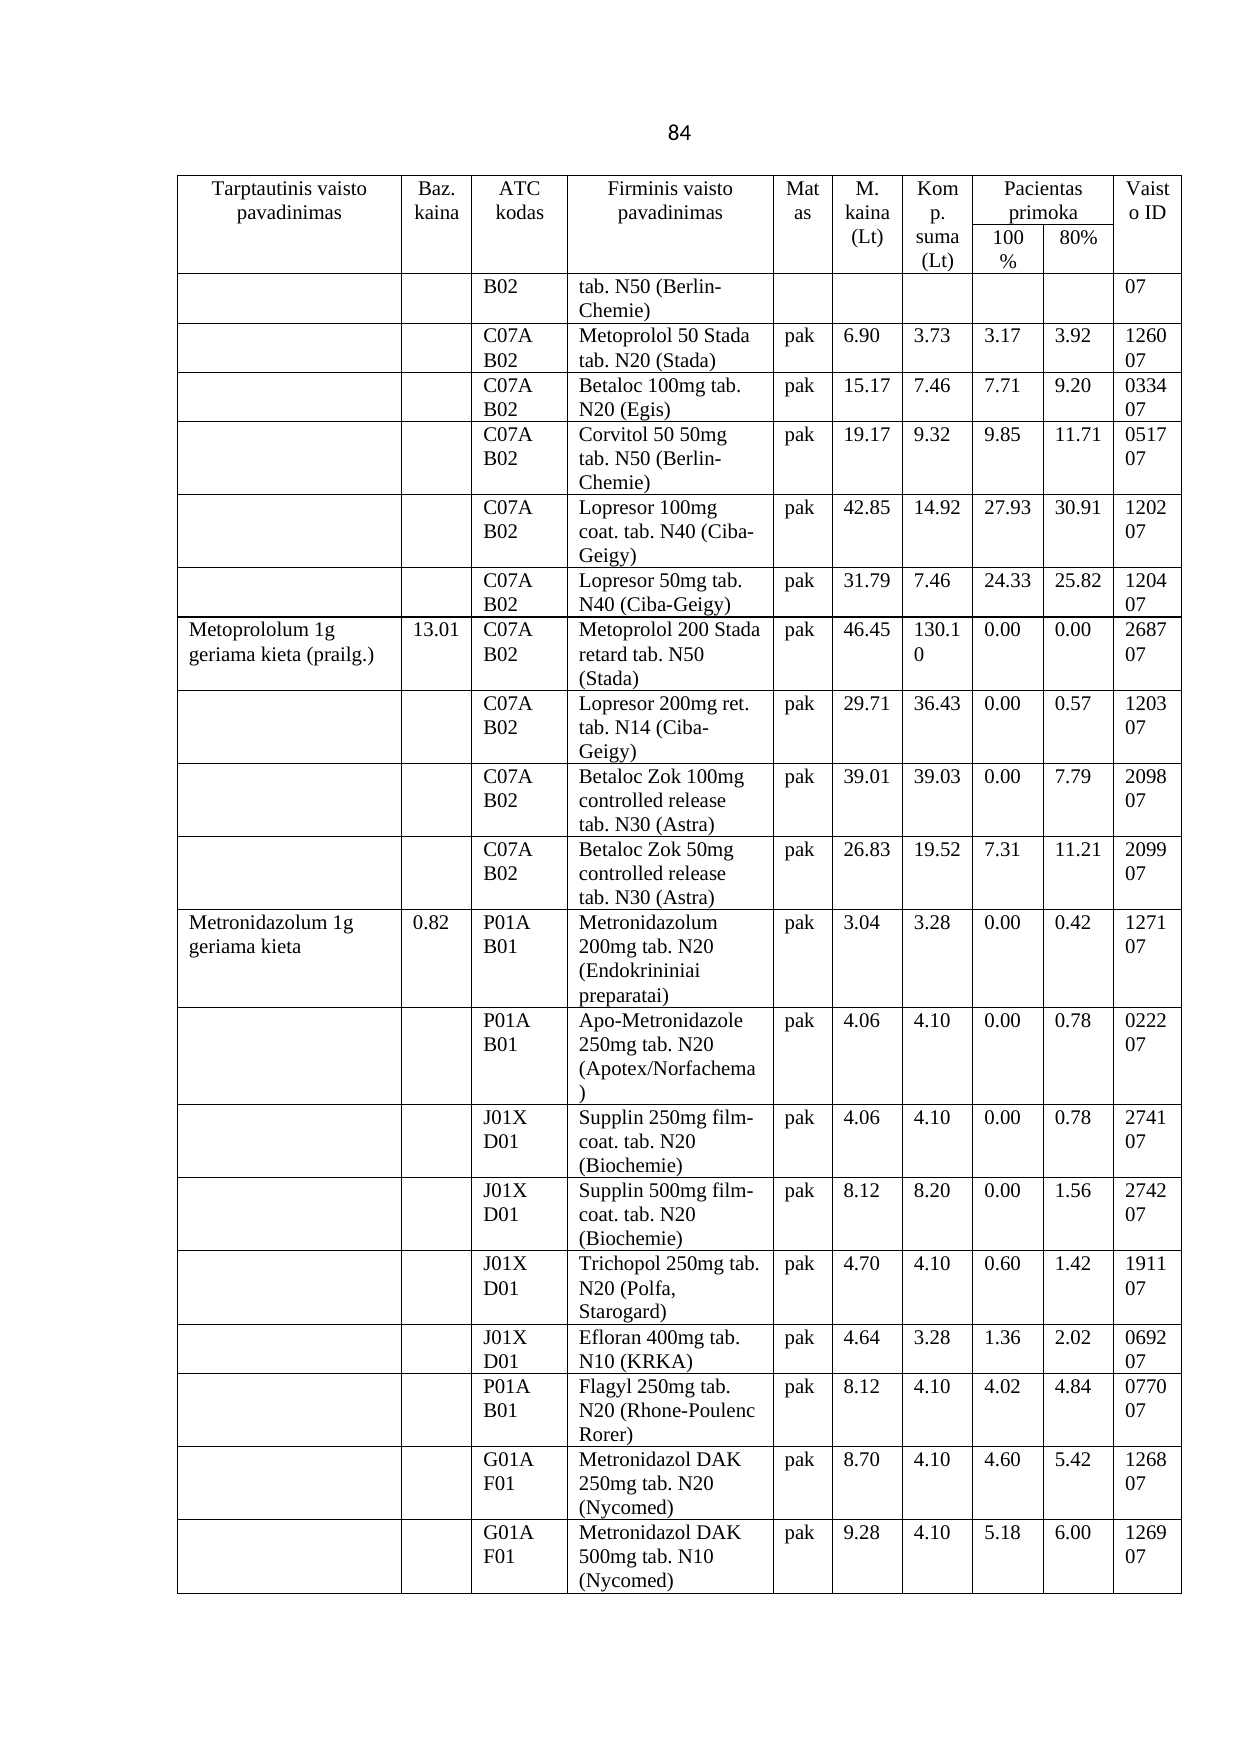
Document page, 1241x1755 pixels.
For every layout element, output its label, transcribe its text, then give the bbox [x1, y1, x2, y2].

table_header Komp. suma (Lt) [903, 176, 972, 273]
table_cell 4.60 [973, 1447, 1043, 1519]
table_cell G01A F01 [472, 1520, 567, 1592]
table_cell 274207 [1114, 1178, 1181, 1250]
table_cell 0.00 [973, 764, 1043, 836]
table_cell [178, 1008, 401, 1104]
table_cell C07A B02 [472, 422, 567, 494]
table_cell pak [774, 568, 832, 616]
table_cell [1044, 274, 1113, 322]
table_cell pak [774, 618, 832, 689]
table_header Pacientas primoka [973, 176, 1113, 224]
table_cell 274107 [1114, 1105, 1181, 1177]
table_cell 0.60 [973, 1251, 1043, 1323]
table_cell Lopresor 200mg ret. tab. N14 (Ciba-Geigy) [568, 691, 773, 763]
table_cell 4.06 [833, 1105, 902, 1177]
table_cell 8.70 [833, 1447, 902, 1519]
table_cell pak [774, 1374, 832, 1446]
table_cell pak [774, 1447, 832, 1519]
table_cell 5.42 [1044, 1447, 1113, 1519]
table_cell Metronidazol DAK 250mg tab. N20 (Nycomed) [568, 1447, 773, 1519]
table_cell 27.93 [973, 495, 1043, 567]
table_header Vaisto ID [1114, 176, 1181, 273]
table_cell 6.00 [1044, 1520, 1113, 1592]
table_cell 3.28 [903, 1325, 972, 1373]
table_cell [402, 1008, 471, 1104]
table_cell 077007 [1114, 1374, 1181, 1446]
table_cell [178, 1325, 401, 1373]
table_cell 46.45 [833, 618, 902, 689]
table_cell 19.52 [903, 837, 972, 909]
table_cell 4.10 [903, 1447, 972, 1519]
table_cell P01A B01 [472, 1008, 567, 1104]
table_cell pak [774, 495, 832, 567]
table_cell Betaloc Zok 100mg controlled release tab. N30 (Astra) [568, 764, 773, 836]
table_cell 0.78 [1044, 1008, 1113, 1104]
table_cell 1.36 [973, 1325, 1043, 1373]
table_cell Metoprolol 50 Stada tab. N20 (Stada) [568, 324, 773, 372]
table_cell 051707 [1114, 422, 1181, 494]
table_cell [178, 568, 401, 616]
table_cell [178, 1447, 401, 1519]
table_cell [402, 324, 471, 372]
table_cell Metoprololum 1g geriama kieta (prailg.) [178, 618, 401, 689]
table_cell 8.20 [903, 1178, 972, 1250]
table_cell 3.92 [1044, 324, 1113, 372]
table_cell [402, 764, 471, 836]
table_cell 80% [1044, 225, 1113, 273]
table_cell pak [774, 1178, 832, 1250]
table_cell 4.10 [903, 1008, 972, 1104]
table_cell [402, 274, 471, 322]
table_cell 36.43 [903, 691, 972, 763]
table_cell [402, 1447, 471, 1519]
table_cell pak [774, 910, 832, 1007]
table_cell [178, 495, 401, 567]
table_cell 4.02 [973, 1374, 1043, 1446]
table_cell [402, 422, 471, 494]
table_cell [402, 1374, 471, 1446]
table_cell 126007 [1114, 324, 1181, 372]
table_cell 8.12 [833, 1178, 902, 1250]
table_cell [402, 568, 471, 616]
table_cell 022207 [1114, 1008, 1181, 1104]
table_cell 4.10 [903, 1251, 972, 1323]
table_cell 39.03 [903, 764, 972, 836]
table_cell pak [774, 764, 832, 836]
table_cell J01X D01 [472, 1325, 567, 1373]
table_cell 7.71 [973, 373, 1043, 421]
table_cell [178, 422, 401, 494]
table_cell 15.17 [833, 373, 902, 421]
table_cell Lopresor 50mg tab. N40 (Ciba-Geigy) [568, 568, 773, 616]
table_cell 3.28 [903, 910, 972, 1007]
table_cell [178, 1178, 401, 1250]
table_cell [402, 837, 471, 909]
table_cell 209807 [1114, 764, 1181, 836]
table_cell P01A B01 [472, 910, 567, 1007]
table_cell Supplin 250mg film-coat. tab. N20 (Biochemie) [568, 1105, 773, 1177]
table_cell 0.00 [973, 1105, 1043, 1177]
table_cell C07A B02 [472, 691, 567, 763]
table_cell Metronidazolum 200mg tab. N20 (Endokrininiai preparatai) [568, 910, 773, 1007]
table_cell 0.00 [973, 910, 1043, 1007]
table_cell 14.92 [903, 495, 972, 567]
table_header Tarptautinis vaisto pavadinimas [178, 176, 401, 273]
table_cell 29.71 [833, 691, 902, 763]
table_cell [178, 837, 401, 909]
table_cell 1.56 [1044, 1178, 1113, 1250]
table_cell Corvitol 50 50mg tab. N50 (Berlin-Chemie) [568, 422, 773, 494]
table_cell 26.83 [833, 837, 902, 909]
table_header Firminis vaisto pavadinimas [568, 176, 773, 273]
table_cell 268707 [1114, 618, 1181, 689]
table_cell 033407 [1114, 373, 1181, 421]
table_cell 3.73 [903, 324, 972, 372]
table_cell Lopresor 100mg coat. tab. N40 (Ciba-Geigy) [568, 495, 773, 567]
table_cell [178, 1105, 401, 1177]
table_cell [178, 764, 401, 836]
table_cell Betaloc Zok 50mg controlled release tab. N30 (Astra) [568, 837, 773, 909]
table_cell pak [774, 691, 832, 763]
table_cell C07A B02 [472, 373, 567, 421]
table_cell 24.33 [973, 568, 1043, 616]
table_cell 3.17 [973, 324, 1043, 372]
table_cell pak [774, 837, 832, 909]
table_cell 0.00 [973, 1008, 1043, 1104]
table_cell 191107 [1114, 1251, 1181, 1323]
table_cell 4.10 [903, 1520, 972, 1592]
table_cell pak [774, 1251, 832, 1323]
table_cell 9.28 [833, 1520, 902, 1592]
table_cell 0.00 [973, 618, 1043, 689]
table_cell Supplin 500mg film-coat. tab. N20 (Biochemie) [568, 1178, 773, 1250]
table_cell [402, 1251, 471, 1323]
table_cell 0.82 [402, 910, 471, 1007]
table_cell 5.18 [973, 1520, 1043, 1592]
table_cell 3.04 [833, 910, 902, 1007]
table_cell [402, 691, 471, 763]
table_cell 069207 [1114, 1325, 1181, 1373]
table_cell [178, 1374, 401, 1446]
table_cell 0.57 [1044, 691, 1113, 763]
table_cell [402, 1325, 471, 1373]
table_cell [402, 1520, 471, 1592]
table_cell pak [774, 422, 832, 494]
table_cell [178, 324, 401, 372]
table_cell 209907 [1114, 837, 1181, 909]
table_cell 4.84 [1044, 1374, 1113, 1446]
table_cell 2.02 [1044, 1325, 1113, 1373]
table_cell 30.91 [1044, 495, 1113, 567]
table_cell [833, 274, 902, 322]
table_cell C07A B02 [472, 618, 567, 689]
table_cell [973, 274, 1043, 322]
table_header Matas [774, 176, 832, 273]
table_cell C07A B02 [472, 837, 567, 909]
table_cell 126807 [1114, 1447, 1181, 1519]
table_cell 130.10 [903, 618, 972, 689]
table_cell J01X D01 [472, 1105, 567, 1177]
table_cell tab. N50 (Berlin-Chemie) [568, 274, 773, 322]
table_cell [903, 274, 972, 322]
table_cell C07A B02 [472, 324, 567, 372]
table_cell P01A B01 [472, 1374, 567, 1446]
table_cell pak [774, 1520, 832, 1592]
table_cell 11.71 [1044, 422, 1113, 494]
table_cell 39.01 [833, 764, 902, 836]
table_cell 0.00 [973, 1178, 1043, 1250]
table_cell 8.12 [833, 1374, 902, 1446]
table_cell 120307 [1114, 691, 1181, 763]
table_cell pak [774, 1008, 832, 1104]
table_cell [178, 1520, 401, 1592]
table_cell 7.79 [1044, 764, 1113, 836]
table_cell [178, 274, 401, 322]
table_cell [178, 691, 401, 763]
table_cell Efloran 400mg tab. N10 (KRKA) [568, 1325, 773, 1373]
table_cell C07A B02 [472, 764, 567, 836]
table_cell [178, 1251, 401, 1323]
table_header Baz. kaina [402, 176, 471, 273]
table_cell 4.10 [903, 1374, 972, 1446]
table_cell Apo-Metronidazole 250mg tab. N20 (Apotex/Norfachema) [568, 1008, 773, 1104]
table_cell 7.46 [903, 373, 972, 421]
table_cell 0.78 [1044, 1105, 1113, 1177]
table_cell [402, 1105, 471, 1177]
table_cell 1.42 [1044, 1251, 1113, 1323]
table_cell 7.46 [903, 568, 972, 616]
table_cell Trichopol 250mg tab. N20 (Polfa, Starogard) [568, 1251, 773, 1323]
table_cell C07A B02 [472, 568, 567, 616]
table_cell 42.85 [833, 495, 902, 567]
table_cell 4.06 [833, 1008, 902, 1104]
table_header M. kaina (Lt) [833, 176, 902, 273]
table_cell pak [774, 1105, 832, 1177]
table_cell 127107 [1114, 910, 1181, 1007]
table_cell J01X D01 [472, 1251, 567, 1323]
table_cell 9.85 [973, 422, 1043, 494]
table_cell 31.79 [833, 568, 902, 616]
table_cell 126907 [1114, 1520, 1181, 1592]
table_cell [774, 274, 832, 322]
table_cell 0.00 [1044, 618, 1113, 689]
table_cell [178, 373, 401, 421]
table_cell G01A F01 [472, 1447, 567, 1519]
table_cell 120407 [1114, 568, 1181, 616]
table_cell Flagyl 250mg tab. N20 (Rhone-Poulenc Rorer) [568, 1374, 773, 1446]
table_cell 0.00 [973, 691, 1043, 763]
table_cell 25.82 [1044, 568, 1113, 616]
table_cell [402, 1178, 471, 1250]
table_cell 07 [1114, 274, 1181, 322]
table_cell 100% [973, 225, 1043, 273]
table_cell 11.21 [1044, 837, 1113, 909]
table_cell Metoprolol 200 Stada retard tab. N50 (Stada) [568, 618, 773, 689]
table_cell 6.90 [833, 324, 902, 372]
table_cell [402, 373, 471, 421]
table_header ATC kodas [472, 176, 567, 273]
table_cell 9.20 [1044, 373, 1113, 421]
table_cell 0.42 [1044, 910, 1113, 1007]
table_cell J01X D01 [472, 1178, 567, 1250]
table_cell Metronidazolum 1g geriama kieta [178, 910, 401, 1007]
table_cell 7.31 [973, 837, 1043, 909]
table_cell pak [774, 324, 832, 372]
table_cell pak [774, 1325, 832, 1373]
table_cell 9.32 [903, 422, 972, 494]
table_cell 4.70 [833, 1251, 902, 1323]
table_cell 120207 [1114, 495, 1181, 567]
table_cell 4.10 [903, 1105, 972, 1177]
table_cell pak [774, 373, 832, 421]
table_cell Metronidazol DAK 500mg tab. N10 (Nycomed) [568, 1520, 773, 1592]
table_cell B02 [472, 274, 567, 322]
table_cell 19.17 [833, 422, 902, 494]
table_cell [402, 495, 471, 567]
table_cell 13.01 [402, 618, 471, 689]
table_cell 4.64 [833, 1325, 902, 1373]
table_cell Betaloc 100mg tab. N20 (Egis) [568, 373, 773, 421]
table_cell C07A B02 [472, 495, 567, 567]
